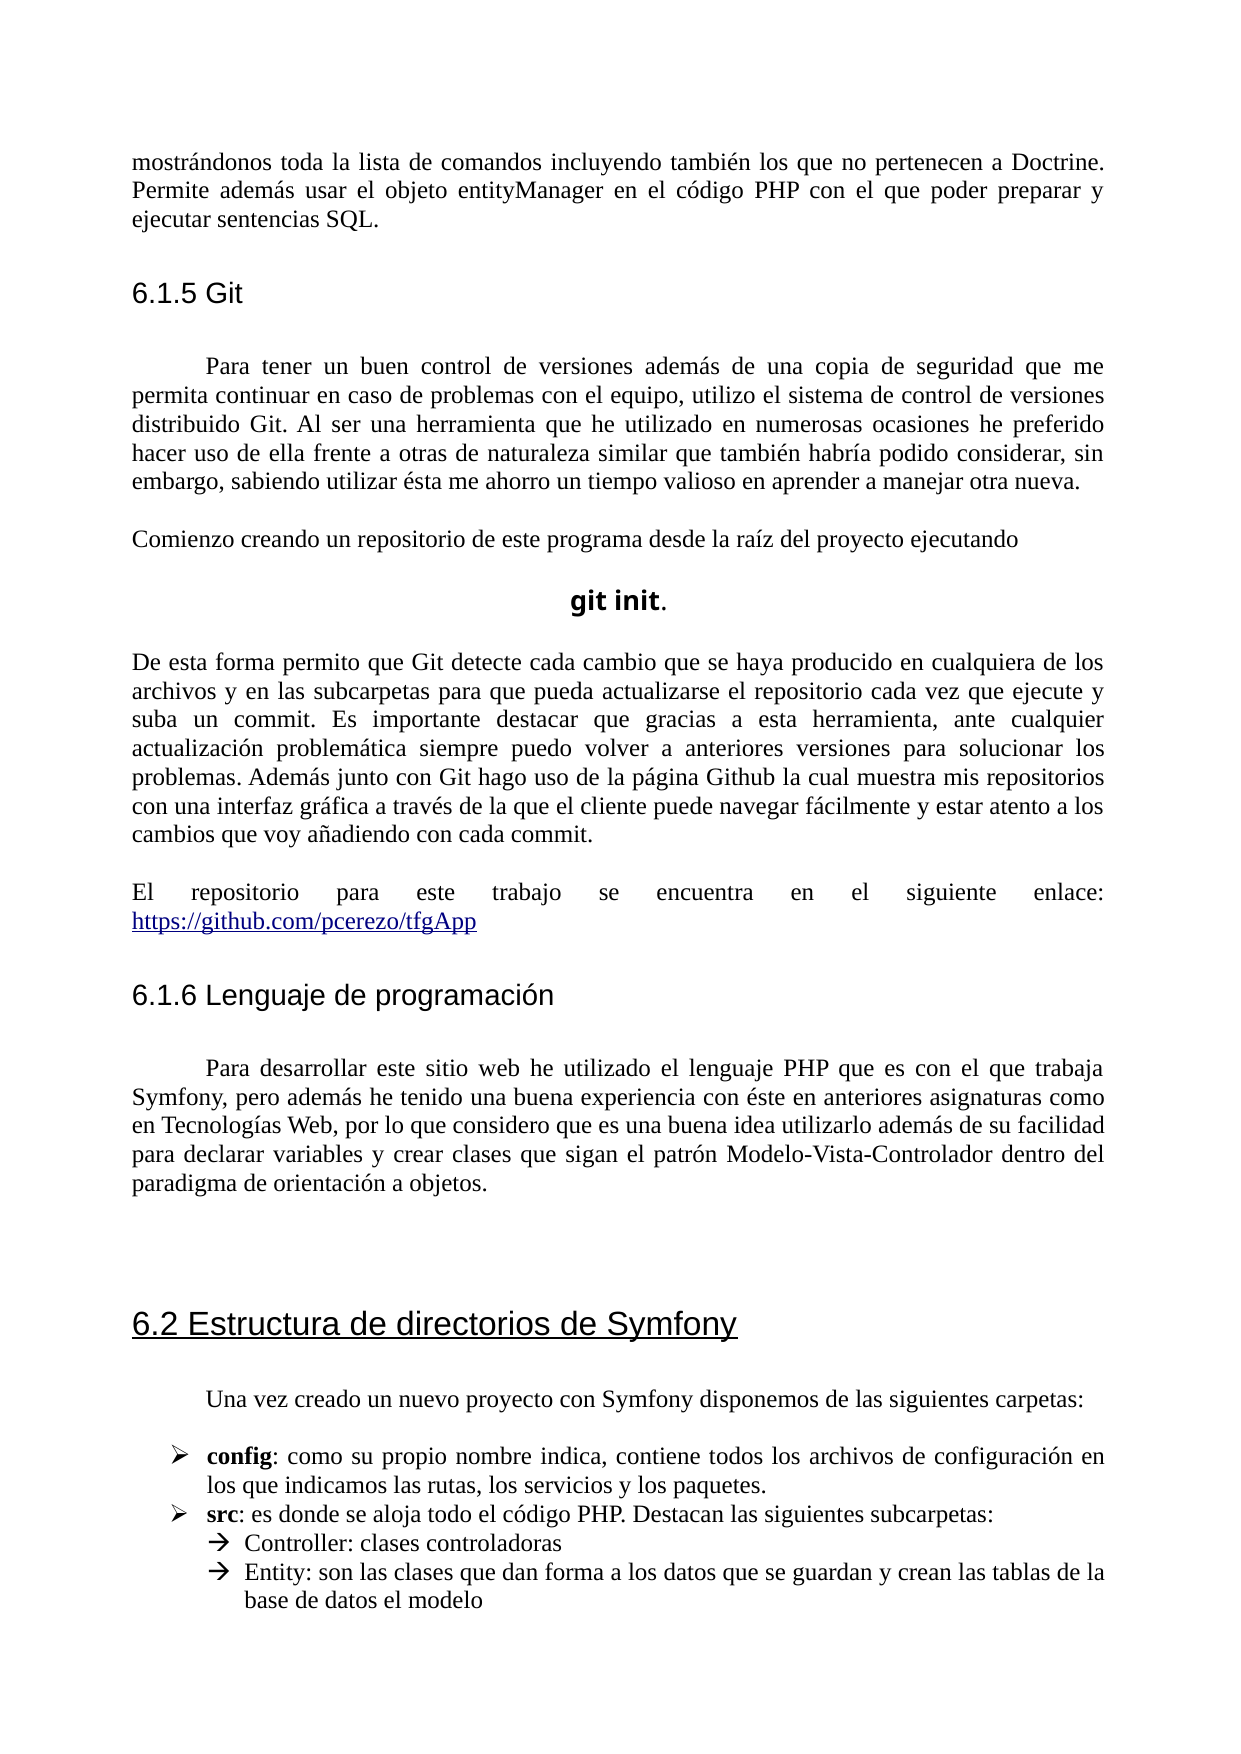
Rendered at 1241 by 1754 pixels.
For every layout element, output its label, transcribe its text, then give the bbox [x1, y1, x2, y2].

subtitle 6.1.6 Lenguaje de programación [132, 978, 1106, 1012]
list config: como su propio nombre indica, contiene todos los archivos de configuración en los que indicamos las rutas, los servicios y los paquetes. [169, 1441, 1106, 1499]
text Una vez creado un nuevo proyecto con Symfony disponemos de las siguientes carpetas: [132, 1384, 1106, 1412]
list src: es donde se aloja todo el código PHP. Destacan las siguientes subcarpetas: [169, 1499, 1106, 1528]
text mostrándonos toda la lista de comandos incluyendo también los que no pertenecen a Doctrine. Permite además usar el objeto entityManager en el código PHP con el que poder preparar y ejecutar sentencias SQL. [132, 147, 1106, 233]
text El repositorio para este trabajo se encuentra en el siguiente enlace: https://github.com/pcerezo/tfgApp [132, 877, 1106, 934]
text Para tener un buen control de versiones además de una copia de seguridad que me permita continuar en caso de problemas con el equipo, utilizo el sistema de control de versiones distribuido Git. Al ser una herramienta que he utilizado en numerosas ocasiones he preferido hacer uso de ella frente a otras de naturaleza similar que también habría podido considerar, sin embargo, sabiendo utilizar ésta me ahorro un tiempo valioso en aprender a manejar otra nueva. [132, 351, 1106, 495]
list Entity: son las clases que dan forma a los datos que se guardan y crean las tablas de la base de datos el modelo [207, 1557, 1106, 1614]
text Para desarrollar este sitio web he utilizado el lenguaje PHP que es con el que trabaja Symfony, pero además he tenido una buena experiencia con éste en anteriores asignaturas como en Tecnologías Web, por lo que considero que es una buena idea utilizarlo además de su facilidad para declarar variables y crear clases que sigan el patrón Modelo-Vista-Controlador dentro del paradigma de orientación a objetos. [132, 1053, 1106, 1197]
text Comienzo creando un repositorio de este programa desde la raíz del proyecto ejecutando [132, 524, 1106, 553]
subtitle 6.2 Estructura de directorios de Symfony [132, 1304, 1106, 1342]
text git init. [132, 581, 1106, 618]
subtitle 6.1.5 Git [132, 276, 1106, 310]
list Controller: clases controladoras [207, 1528, 1106, 1557]
text De esta forma permito que Git detecte cada cambio que se haya producido en cualquiera de los archivos y en las subcarpetas para que pueda actualizarse el repositorio cada vez que ejecute y suba un commit. Es importante destacar que gracias a esta herramienta, ante cualquier actualización problemática siempre puedo volver a anteriores versiones para solucionar los problemas. Además junto con Git hago uso de la página Github la cual muestra mis repositorios con una interfaz gráfica a través de la que el cliente puede navegar fácilmente y estar atento a los cambios que voy añadiendo con cada commit. [132, 647, 1106, 848]
